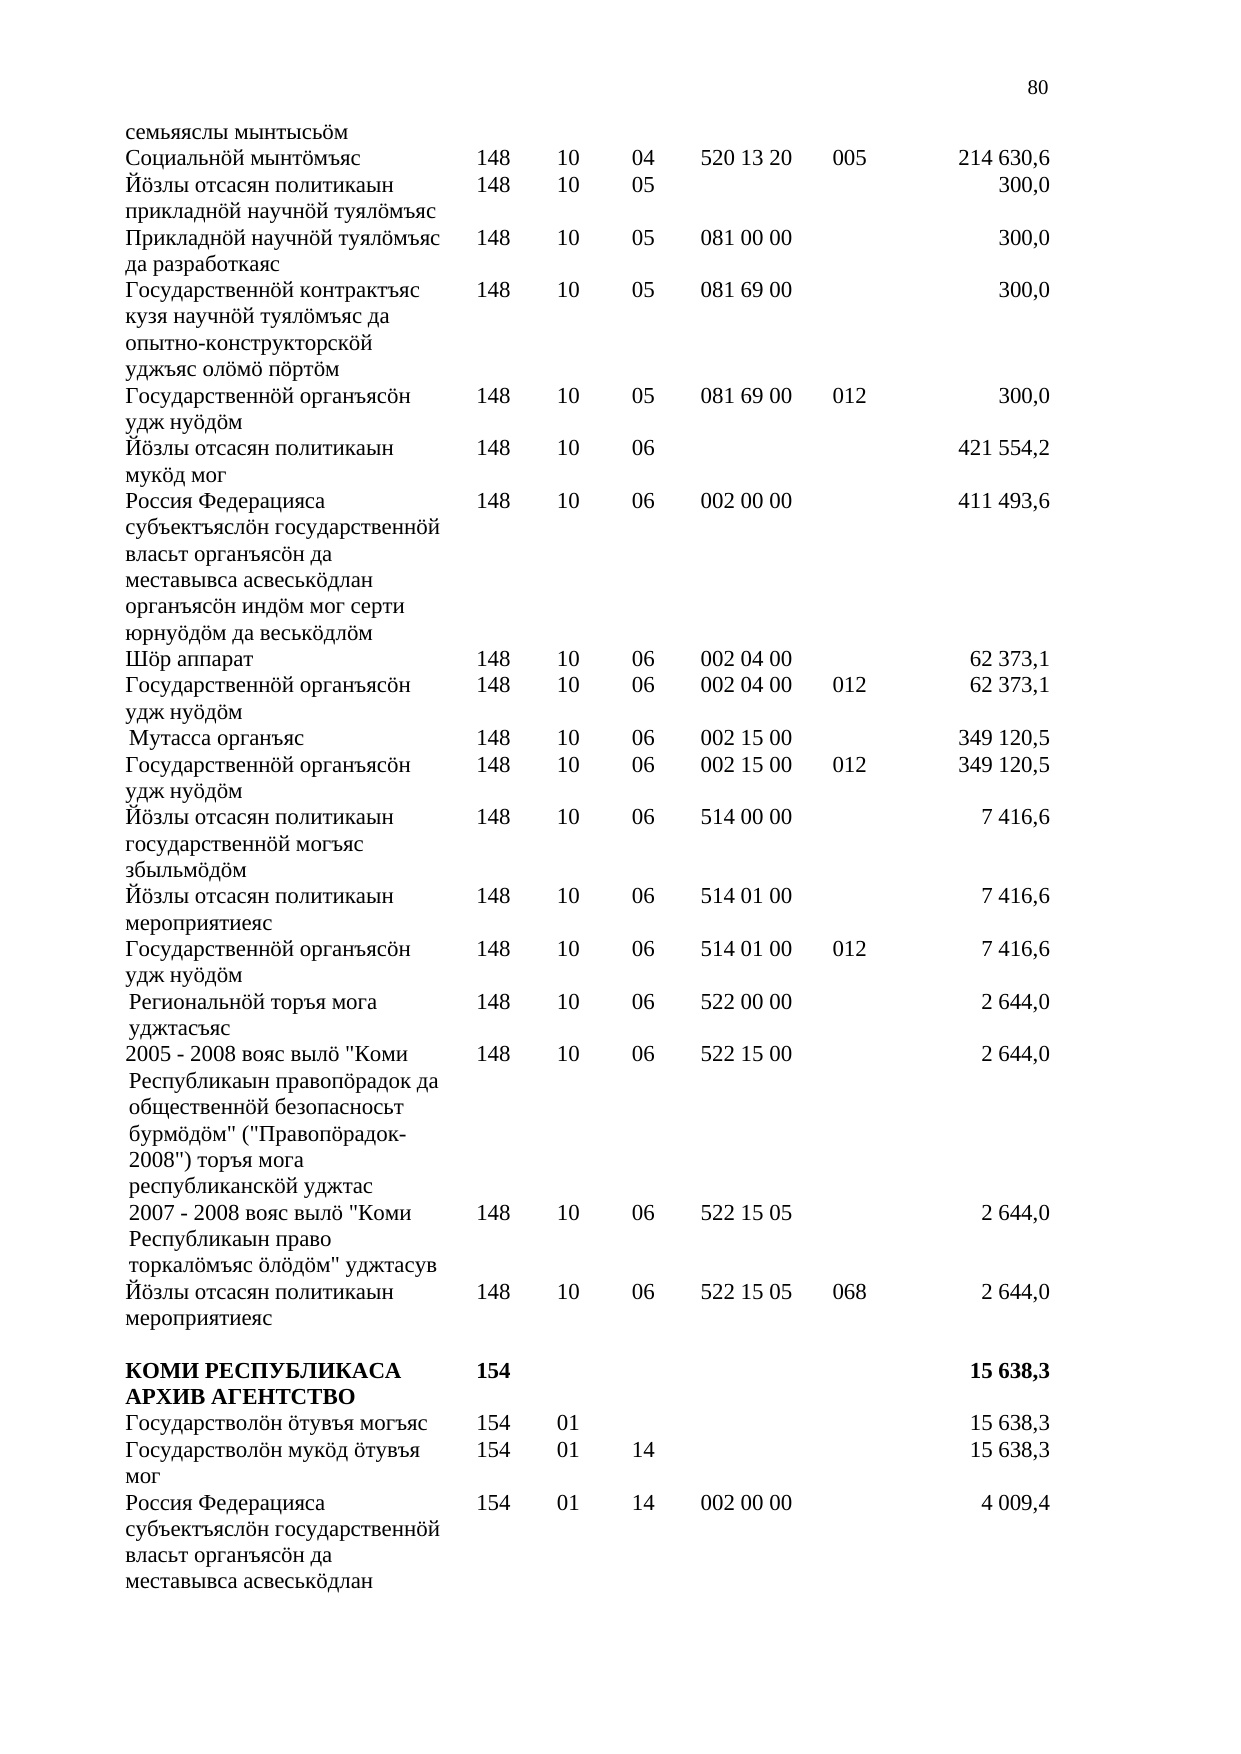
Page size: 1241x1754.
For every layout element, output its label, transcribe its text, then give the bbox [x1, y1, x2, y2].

table_cell 10 [531, 883, 606, 935]
table_cell 05 [606, 171, 681, 223]
table_cell 10 [531, 434, 606, 487]
table_cell 002 04 00 [681, 645, 812, 672]
table_cell 14 [606, 1489, 681, 1594]
table_cell 10 [531, 276, 606, 382]
table_cell [812, 724, 887, 751]
table_cell [812, 1041, 887, 1199]
table_cell [1056, 1410, 1093, 1436]
table_cell 15 638,3 [887, 1357, 1056, 1409]
table_cell 10 [531, 672, 606, 724]
table_cell 2 644,0 [887, 1278, 1056, 1357]
table_cell [812, 487, 887, 645]
table_cell 05 [606, 382, 681, 434]
table_cell 01 [531, 1436, 606, 1488]
table_cell [606, 118, 681, 144]
table_cell [681, 434, 812, 487]
table_cell [1056, 171, 1093, 223]
table_cell [456, 118, 531, 144]
table_cell 300,0 [887, 171, 1056, 223]
table_cell [812, 224, 887, 276]
table_cell Йöзлы отсасян политикаын прикладнöй научнöй туялöмъяс [119, 171, 456, 223]
table_cell 148 [456, 487, 531, 645]
table_cell 06 [606, 751, 681, 803]
table_cell 012 [812, 935, 887, 988]
table_cell [812, 434, 887, 487]
table_cell [812, 883, 887, 935]
table_cell 06 [606, 672, 681, 724]
table_cell [1056, 1278, 1093, 1357]
table_cell [812, 118, 887, 144]
table_cell 01 [531, 1489, 606, 1594]
table_cell 522 00 00 [681, 988, 812, 1041]
table_cell [1056, 672, 1093, 724]
table_cell [1056, 224, 1093, 276]
table_cell 349 120,5 [887, 751, 1056, 803]
table_cell 7 416,6 [887, 935, 1056, 988]
table_cell 10 [531, 645, 606, 672]
table_cell Государственнöй органъясöн удж нуöдöм [119, 751, 456, 803]
table_cell Региональнöй торъя мога уджтасъяс [119, 988, 456, 1041]
table_cell 522 15 05 [681, 1278, 812, 1357]
table_cell [1056, 751, 1093, 803]
table_cell 05 [606, 224, 681, 276]
table_cell 148 [456, 988, 531, 1041]
table_cell 081 69 00 [681, 382, 812, 434]
table_cell 04 [606, 145, 681, 171]
table_cell 148 [456, 672, 531, 724]
table_cell 012 [812, 751, 887, 803]
table_cell 06 [606, 803, 681, 882]
table_cell Государственнöй органъясöн удж нуöдöм [119, 672, 456, 724]
table_cell 012 [812, 672, 887, 724]
table_cell 10 [531, 724, 606, 751]
table_cell 2 644,0 [887, 1041, 1056, 1199]
table_cell 2 644,0 [887, 1199, 1056, 1278]
table_cell 002 15 00 [681, 724, 812, 751]
table_cell [887, 118, 1056, 144]
table_cell [1056, 1436, 1093, 1488]
table_cell [812, 1410, 887, 1436]
table_cell 002 15 00 [681, 751, 812, 803]
table_cell Йöзлы отсасян политикаын мероприятиеяс [119, 883, 456, 935]
table_cell Россия Федерацияса субъектъяслöн государственнöй власьт органъясöн да меставывса асвеськöдлан органъясöн индöм мог серти юрнуöдöм да веськöдлöм [119, 487, 456, 645]
table_cell [1056, 803, 1093, 882]
table_cell Социальнöй мынтöмъяс [119, 145, 456, 171]
table_cell 522 15 00 [681, 1041, 812, 1199]
table_cell 06 [606, 434, 681, 487]
table_cell 148 [456, 224, 531, 276]
table_cell [1056, 645, 1093, 672]
table_cell 06 [606, 487, 681, 645]
table_cell [606, 1410, 681, 1436]
table_cell 214 630,6 [887, 145, 1056, 171]
table_cell 154 [456, 1436, 531, 1488]
table_cell 06 [606, 1041, 681, 1199]
table_cell 520 13 20 [681, 145, 812, 171]
table_cell Прикладнöй научнöй туялöмъяс да разработкаяс [119, 224, 456, 276]
table_cell 10 [531, 751, 606, 803]
table_cell Государственнöй органъясöн удж нуöдöм [119, 382, 456, 434]
table_cell 10 [531, 224, 606, 276]
table_cell Шöр аппарат [119, 645, 456, 672]
table_cell 62 373,1 [887, 645, 1056, 672]
table_cell 522 15 05 [681, 1199, 812, 1278]
table_cell Йöзлы отсасян политикаын государственнöй могъяс збыльмöдöм [119, 803, 456, 882]
table_cell [812, 1489, 887, 1594]
table_cell [812, 1357, 887, 1409]
table_cell [1056, 276, 1093, 382]
table_cell Государственнöй контрактъяс кузя научнöй туялöмъяс да опытно-конструкторскöй уджъяс олöмö пöртöм [119, 276, 456, 382]
table_cell Йöзлы отсасян политикаын мукöд мог [119, 434, 456, 487]
table_cell [812, 1199, 887, 1278]
table_cell 10 [531, 487, 606, 645]
table_cell 081 69 00 [681, 276, 812, 382]
table_cell 10 [531, 935, 606, 988]
table_cell Йöзлы отсасян политикаын мероприятиеяс [119, 1278, 456, 1357]
table_cell 148 [456, 276, 531, 382]
table_cell 154 [456, 1410, 531, 1436]
table_cell 081 00 00 [681, 224, 812, 276]
table_cell 06 [606, 1278, 681, 1357]
table_cell [1056, 382, 1093, 434]
table_cell [1056, 145, 1093, 171]
table_cell 349 120,5 [887, 724, 1056, 751]
table_cell 002 00 00 [681, 1489, 812, 1594]
table_cell [1056, 434, 1093, 487]
table_cell [812, 276, 887, 382]
table_cell 14 [606, 1436, 681, 1488]
table_cell 148 [456, 1041, 531, 1199]
table_cell 10 [531, 988, 606, 1041]
table_cell 2005 - 2008 вояс вылö "Коми Республикаын правопöрадок да общественнöй безопасносьт бурмöдöм" ("Правопöрадок-2008") торъя мога республиканскöй уджтас [119, 1041, 456, 1199]
table_cell Государственнöй органъясöн удж нуöдöм [119, 935, 456, 988]
table_cell [812, 171, 887, 223]
table_cell 06 [606, 1199, 681, 1278]
table_cell 300,0 [887, 224, 1056, 276]
table_cell 06 [606, 724, 681, 751]
table_cell 7 416,6 [887, 883, 1056, 935]
table_cell 10 [531, 171, 606, 223]
table_cell 06 [606, 883, 681, 935]
table_cell [812, 988, 887, 1041]
table_cell 7 416,6 [887, 803, 1056, 882]
table_cell [812, 1436, 887, 1488]
table_cell 005 [812, 145, 887, 171]
table_cell 148 [456, 724, 531, 751]
table_cell 15 638,3 [887, 1410, 1056, 1436]
table_cell 15 638,3 [887, 1436, 1056, 1488]
table_cell 10 [531, 1199, 606, 1278]
table_cell Государстволöн öтувъя могъяс [119, 1410, 456, 1436]
table_cell 62 373,1 [887, 672, 1056, 724]
table_cell 300,0 [887, 382, 1056, 434]
table_cell [1056, 1489, 1093, 1594]
table_cell 514 00 00 [681, 803, 812, 882]
table_cell Мутасса органъяс [119, 724, 456, 751]
table_cell [606, 1357, 681, 1409]
table_cell 012 [812, 382, 887, 434]
table_cell 148 [456, 171, 531, 223]
table_cell [1056, 883, 1093, 935]
table_cell 300,0 [887, 276, 1056, 382]
table_cell 10 [531, 145, 606, 171]
table_cell [1056, 118, 1093, 144]
table_cell [1056, 988, 1093, 1041]
table_cell [681, 1410, 812, 1436]
table_cell [1056, 487, 1093, 645]
table_cell 2007 - 2008 вояс вылö "Коми Республикаын право торкалöмъяс öлöдöм" уджтасув [119, 1199, 456, 1278]
table_cell [1056, 935, 1093, 988]
table_cell 514 01 00 [681, 883, 812, 935]
table_cell 002 04 00 [681, 672, 812, 724]
table_cell 06 [606, 645, 681, 672]
table_cell 06 [606, 935, 681, 988]
table_cell Государстволöн мукöд öтувъя мог [119, 1436, 456, 1488]
table_cell [1056, 1041, 1093, 1199]
table_cell 148 [456, 935, 531, 988]
table_cell 4 009,4 [887, 1489, 1056, 1594]
table_cell [531, 1357, 606, 1409]
table_cell 148 [456, 1199, 531, 1278]
table_cell 421 554,2 [887, 434, 1056, 487]
table_cell 10 [531, 382, 606, 434]
table_cell 411 493,6 [887, 487, 1056, 645]
table_cell [681, 118, 812, 144]
table_cell 2 644,0 [887, 988, 1056, 1041]
table_cell [681, 171, 812, 223]
table_cell 148 [456, 803, 531, 882]
table_cell [531, 118, 606, 144]
table_cell 154 [456, 1357, 531, 1409]
table_cell 148 [456, 883, 531, 935]
table_cell 10 [531, 803, 606, 882]
table_cell 148 [456, 145, 531, 171]
table_cell 148 [456, 751, 531, 803]
table_cell [1056, 724, 1093, 751]
table_cell 068 [812, 1278, 887, 1357]
table_cell 514 01 00 [681, 935, 812, 988]
table_cell КОМИ РЕСПУБЛИКАСА АРХИВ АГЕНТСТВО [119, 1357, 456, 1409]
table_cell 148 [456, 382, 531, 434]
table_cell [812, 645, 887, 672]
table_cell Россия Федерацияса субъектъяслöн государственнöй власьт органъясöн да меставывса асвеськöдлан [119, 1489, 456, 1594]
table_cell 148 [456, 434, 531, 487]
table_cell 148 [456, 1278, 531, 1357]
table_cell 05 [606, 276, 681, 382]
table_cell [1056, 1357, 1093, 1409]
table_cell 154 [456, 1489, 531, 1594]
table_cell 002 00 00 [681, 487, 812, 645]
table_cell [681, 1436, 812, 1488]
table_cell 148 [456, 645, 531, 672]
table_cell семьяяслы мынтысьöм [119, 118, 456, 144]
table_cell [681, 1357, 812, 1409]
table_cell 06 [606, 988, 681, 1041]
table_cell [812, 803, 887, 882]
table_cell 10 [531, 1278, 606, 1357]
table_cell 01 [531, 1410, 606, 1436]
table_cell 10 [531, 1041, 606, 1199]
table_cell [1056, 1199, 1093, 1278]
